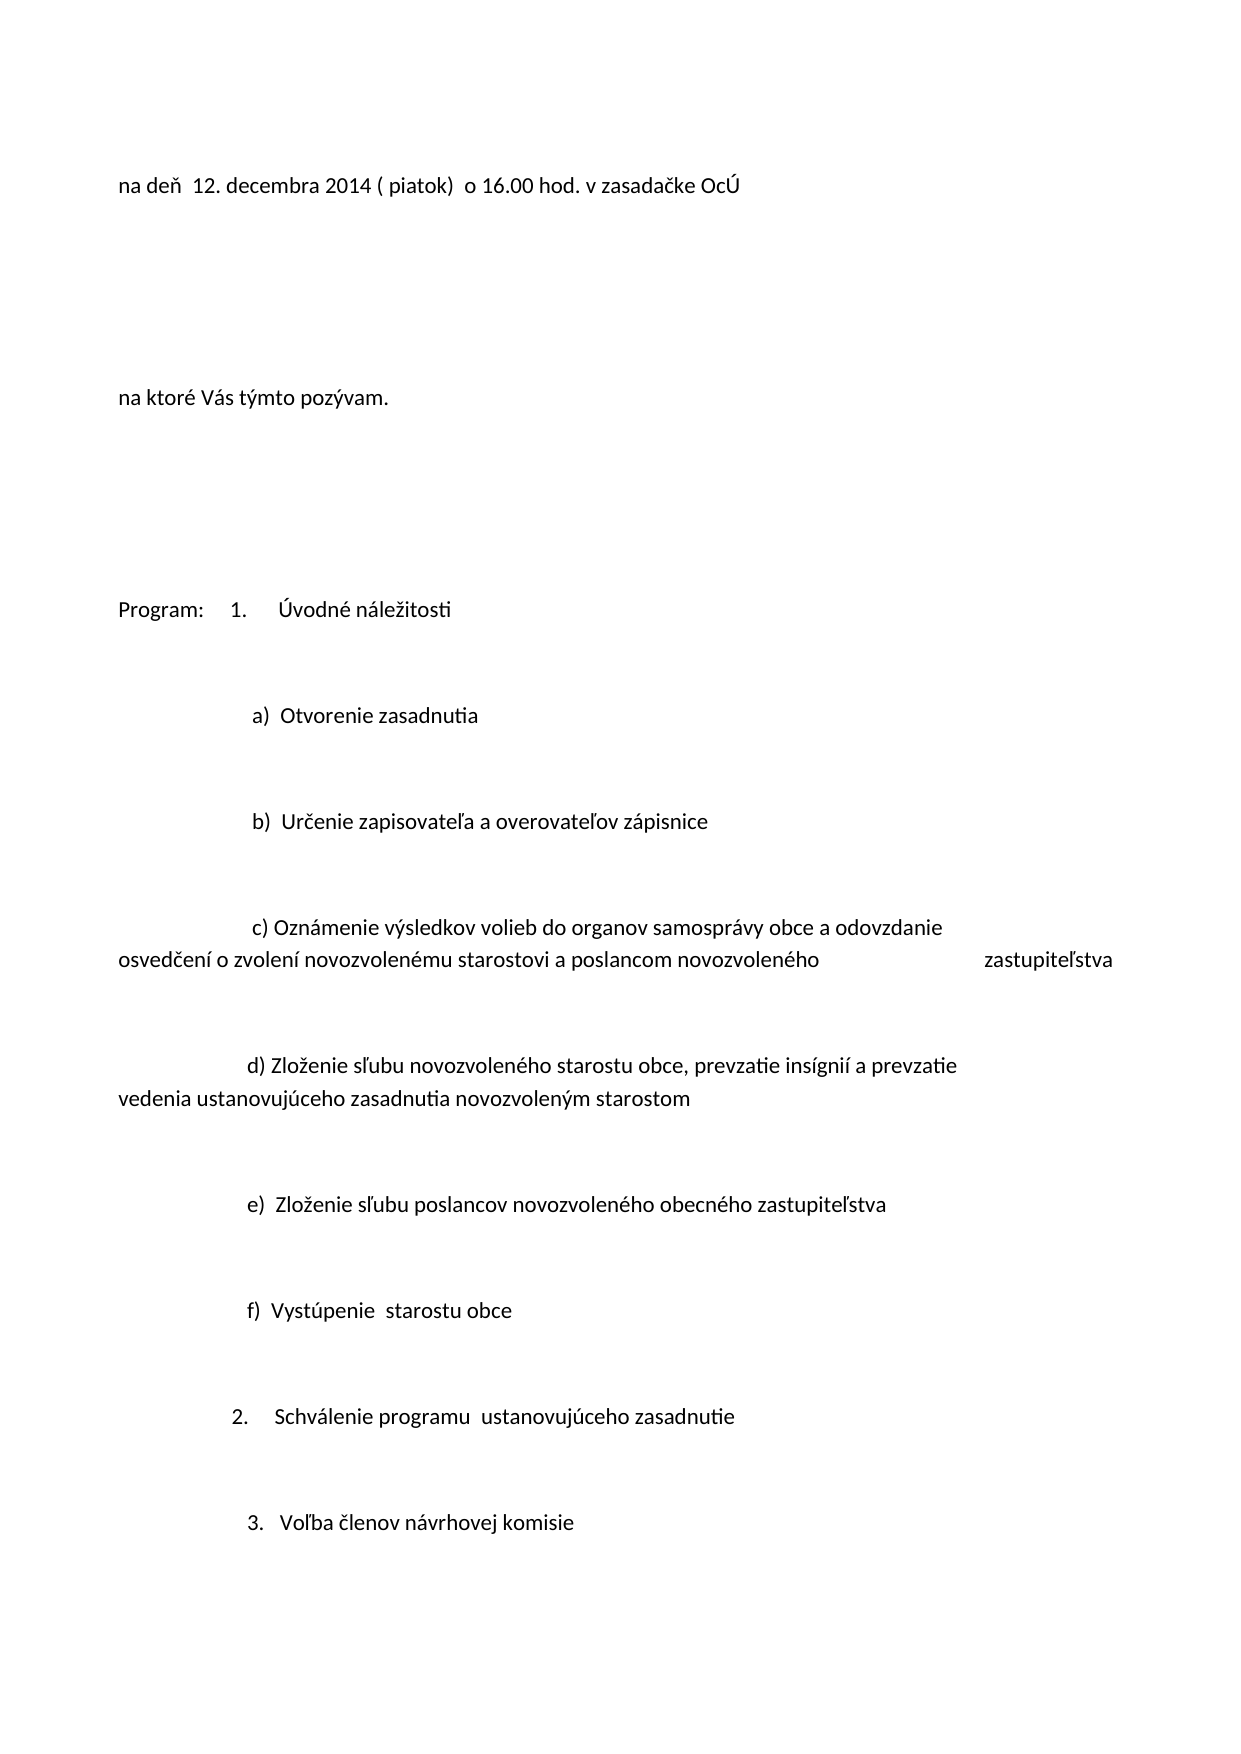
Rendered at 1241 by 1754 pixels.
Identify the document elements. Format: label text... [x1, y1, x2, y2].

text na deň 12. decembra 2014 ( piatok) o 16.00 hod. v zasadačke OcÚ [118, 171, 1122, 199]
text c) Oznámenie výsledkov volieb do organov samosprávy obce a odovzdanie osvedčení o zvolení novozvolenému starostovi a poslancom novozvoleného zastupiteľstva [118, 913, 1122, 974]
text b) Určenie zapisovateľa a overovateľov zápisnice [118, 807, 1122, 835]
text f) Vystúpenie starostu obce [118, 1296, 1122, 1324]
text 2. Schválenie programu ustanovujúceho zasadnutie [118, 1402, 1122, 1430]
text Program: 1. Úvodné náležitosti [118, 595, 1122, 623]
text a) Otvorenie zasadnutia [118, 701, 1122, 729]
text d) Zloženie sľubu novozvoleného starostu obce, prevzatie insígnií a prevzatie vedenia ustanovujúceho zasadnutia novozvoleným starostom [118, 1052, 1122, 1112]
text 3. Voľba členov návrhovej komisie [118, 1508, 1122, 1536]
text na ktoré Vás týmto pozývam. [118, 383, 1122, 411]
text e) Zloženie sľubu poslancov novozvoleného obecného zastupiteľstva [118, 1190, 1122, 1218]
